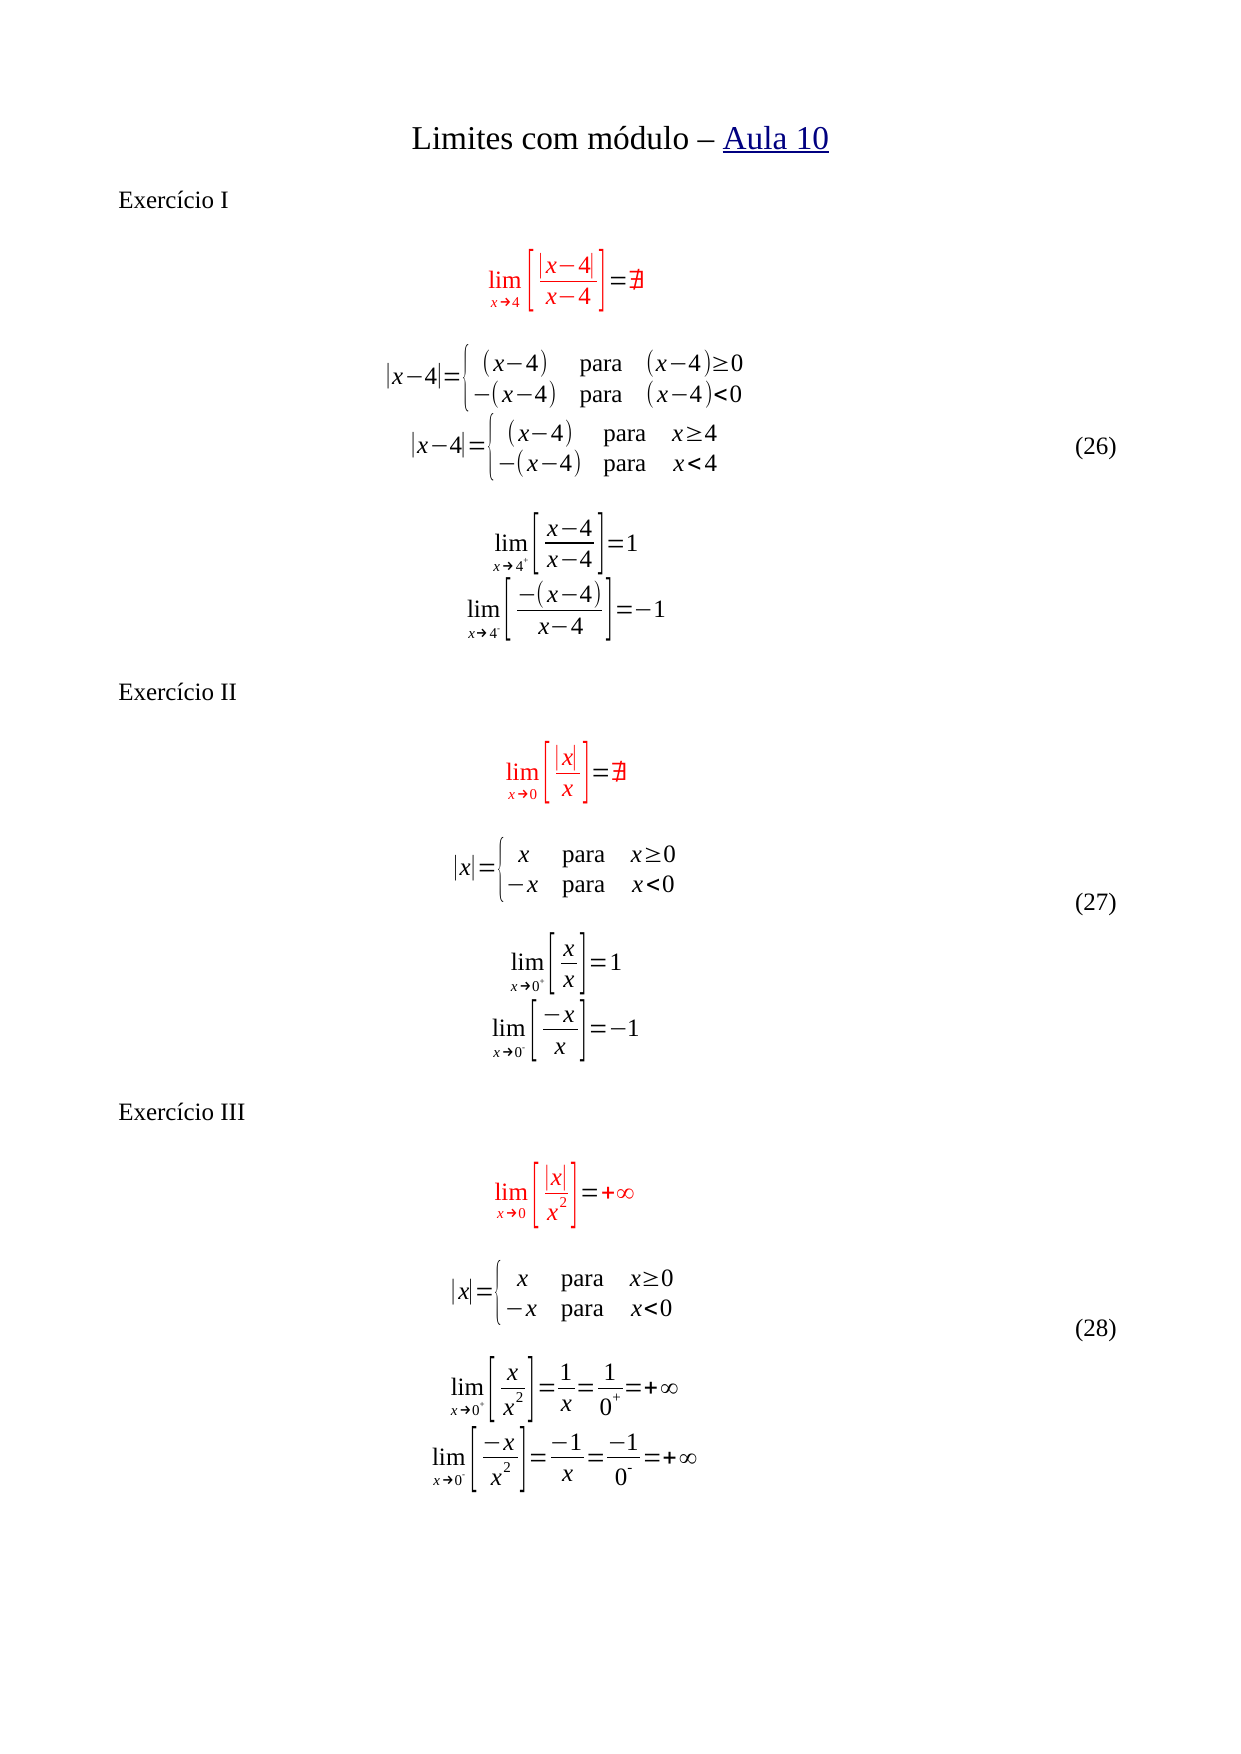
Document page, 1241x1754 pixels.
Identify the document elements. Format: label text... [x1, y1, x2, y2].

table_header [118, 243, 1010, 648]
text Limites com módulo – Aula 10 [118, 118, 1122, 156]
text Exercício III [118, 1097, 1122, 1126]
text Exercício I [118, 185, 1122, 214]
table_header (26) [1010, 243, 1122, 648]
table_header (27) [1010, 735, 1122, 1068]
table_header (28) [1010, 1155, 1122, 1499]
table_header [118, 1155, 1010, 1499]
text Exercício II [118, 677, 1122, 706]
table_header [118, 735, 1010, 1068]
